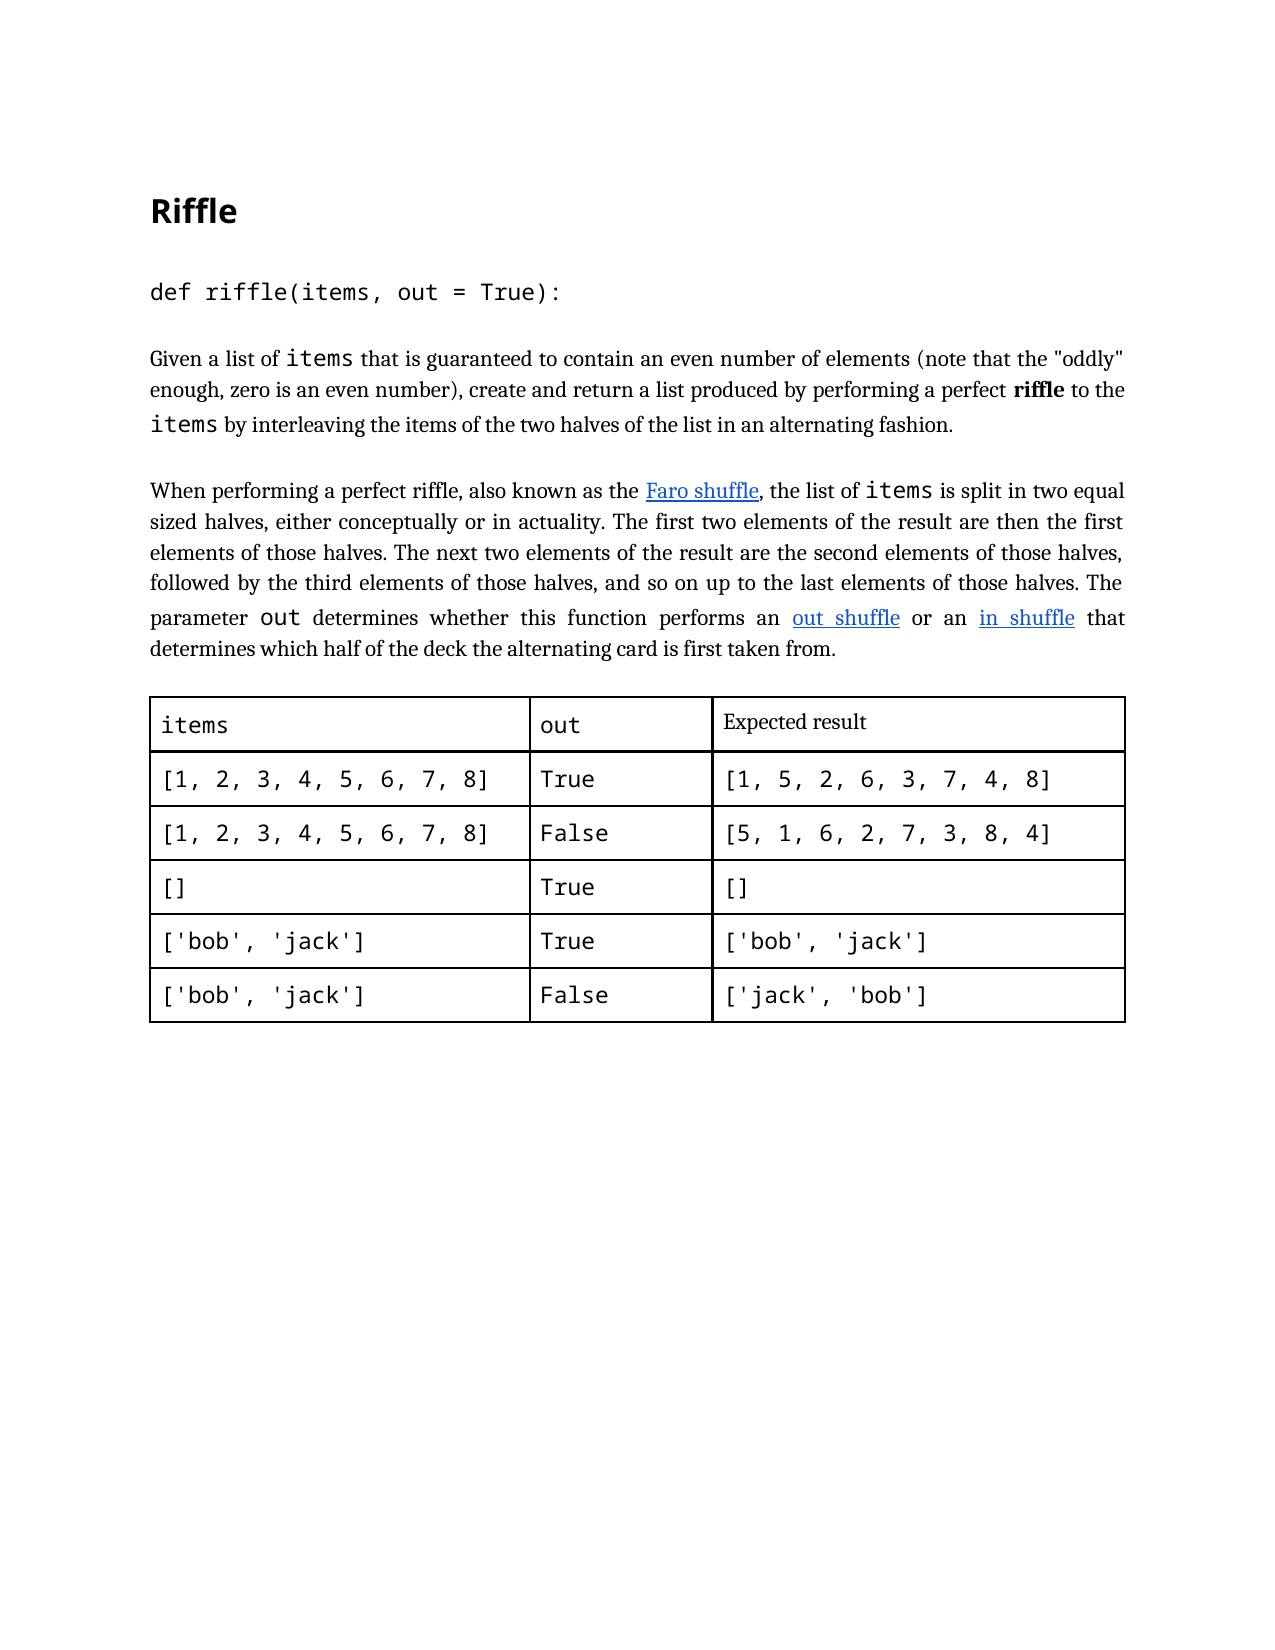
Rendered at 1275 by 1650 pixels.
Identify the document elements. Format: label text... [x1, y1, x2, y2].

text Given a list of items that is guaranteed to contain an even number of elements (note that the "oddly" enough, zero is an even number), create and return a list produced by performing a perfect riffle to the items by interleaving the items of the two halves of the list in an alternating fashion. [150, 342, 1125, 439]
table_cell [] [714, 861, 1124, 913]
table_cell True [531, 915, 711, 967]
table_cell ['jack', 'bob'] [714, 969, 1124, 1021]
table_cell [5, 1, 6, 2, 7, 3, 8, 4] [714, 807, 1124, 859]
table_cell ['bob', 'jack'] [151, 969, 529, 1021]
subtitle Riffle [150, 187, 1125, 233]
table_cell [1, 5, 2, 6, 3, 7, 4, 8] [714, 753, 1124, 804]
table_cell ['bob', 'jack'] [151, 915, 529, 967]
table_cell [1, 2, 3, 4, 5, 6, 7, 8] [151, 753, 529, 804]
table_header out [531, 698, 711, 750]
table_cell False [531, 807, 711, 859]
table_header items [151, 698, 529, 750]
table_header Expected result [714, 698, 1124, 750]
table_cell False [531, 969, 711, 1021]
table_cell [] [151, 861, 529, 913]
table_cell [1, 2, 3, 4, 5, 6, 7, 8] [151, 807, 529, 859]
text def riffle(items, out = True): [150, 276, 1125, 307]
text When performing a perfect riffle, also known as the Faro shuffle, the list of items is split in two equal sized halves, either conceptually or in actuality. The first two elements of the result are then the first elements of those halves. The next two elements of the result are the second elements of those halves, followed by the third elements of those halves, and so on up to the last elements of those halves. The parameter out determines whether this function performs an out shuffle or an in shuffle that determines which half of the deck the alternating card is first taken from. [150, 474, 1125, 662]
table_cell True [531, 861, 711, 913]
table_cell True [531, 753, 711, 804]
table_cell ['bob', 'jack'] [714, 915, 1124, 967]
